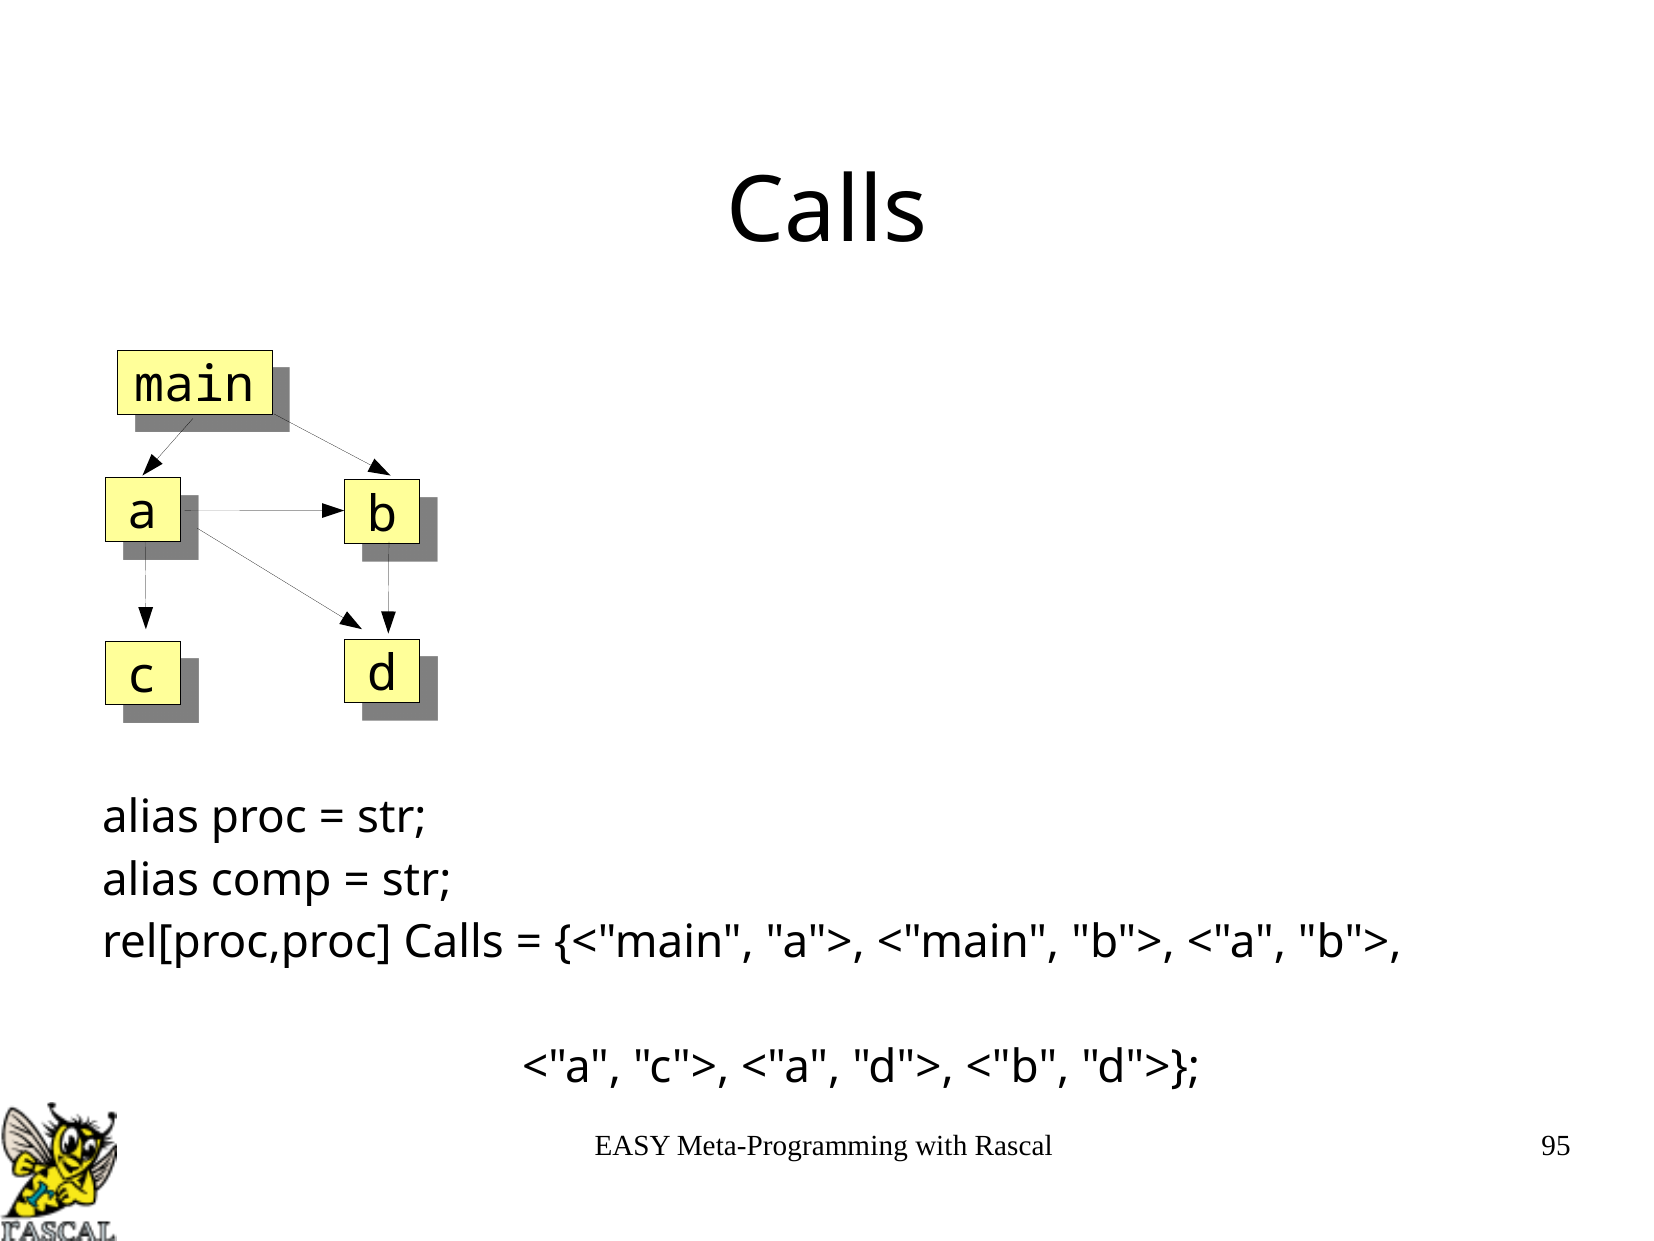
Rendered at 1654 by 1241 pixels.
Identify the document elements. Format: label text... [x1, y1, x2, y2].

text_box c [105, 641, 181, 705]
text_box a [105, 477, 181, 542]
title Calls [121, 102, 1534, 311]
picture [0, 1102, 117, 1241]
text_box alias proc = str; alias comp = str; rel[proc,proc] Calls = {<"main", "a">, <"main", "b">, <"a", "b">, <"a", "c">, <"a", "d">, <"b", "d">}; [87, 776, 1418, 1047]
text_box b [344, 479, 420, 544]
text_box main [117, 350, 273, 415]
text_box d [344, 639, 420, 703]
